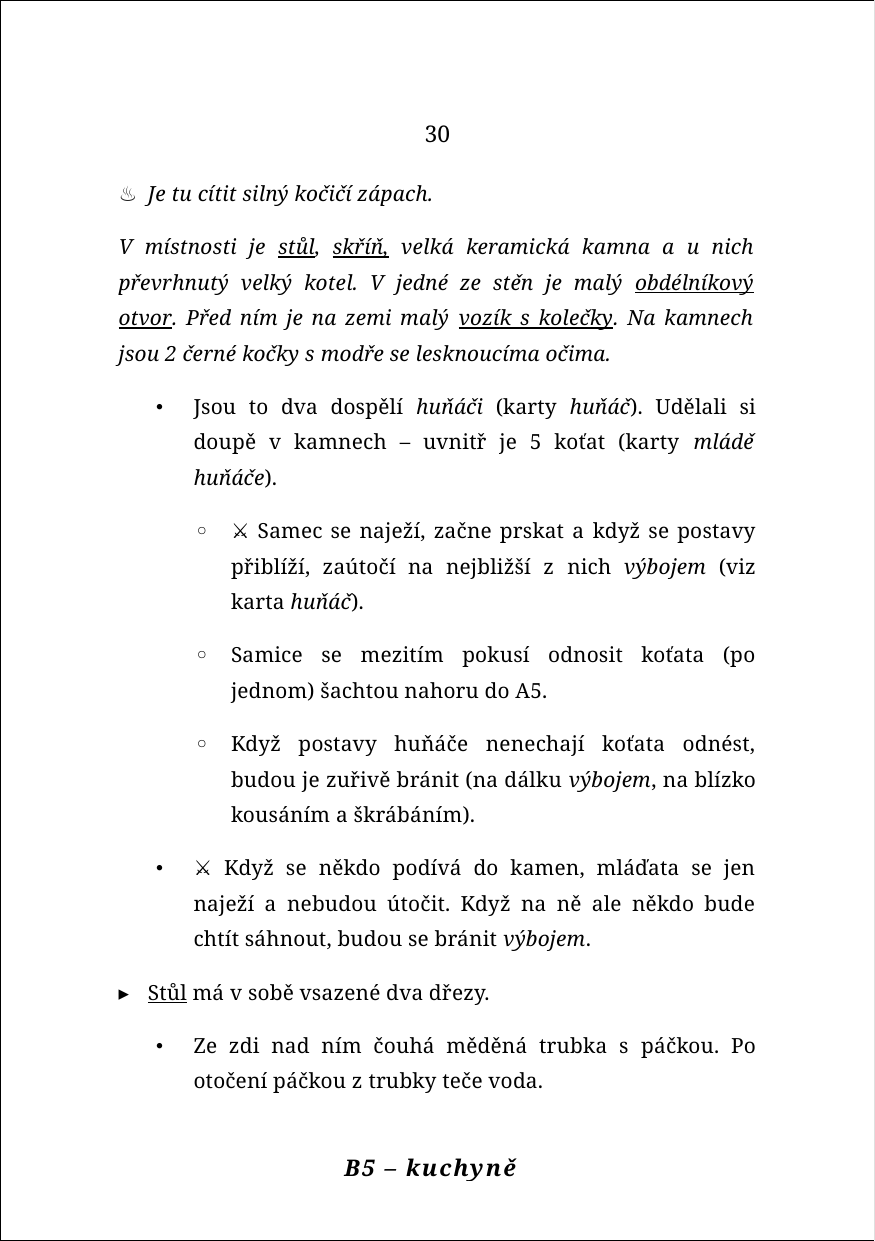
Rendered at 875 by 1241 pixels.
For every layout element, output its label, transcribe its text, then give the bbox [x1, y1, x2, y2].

text V⁠ místnosti je stůl, skříň, velká keramická kamna a⁠ u⁠ nich převrhnutý velký kotel. V⁠ jedné ze stěn je malý obdélníkový otvor. Před ním je na zemi malý vozík s⁠ kolečky. Na kamnech jsou 2 černé kočky s⁠ modře se lesknoucíma očima. [118, 232, 756, 367]
list Ze zdi nad ním čouhá měděná trubka s⁠ páčkou. Po otočení páčkou z⁠ trubky teče voda. [156, 1031, 756, 1095]
list Když postavy huňáče nenechají koťata odnést, budou je zuřivě bránit (na dálku výbojem, na blízko kousáním a⁠ škrábáním). [193, 729, 756, 829]
list ⚔ Samec se naježí, začne prskat a⁠ když se postavy přiblíží, zaútočí na nejbližší z⁠ nich výbojem (viz karta huňáč). [193, 516, 756, 616]
list Samice se mezitím pokusí odnosit koťata (po jednom) šachtou nahoru do A5. [193, 641, 756, 704]
list Jsou to dva dospělí huňáči (karty huňáč). Udělali si doupě v⁠ kamnech – uvnitř je 5 koťat (karty mládě huňáče). [156, 392, 756, 491]
text ♨ Je tu cítit silný kočičí zápach. [118, 179, 756, 207]
list ⚔ Když se někdo podívá do kamen, mláďata se jen naježí a⁠ nebudou útočit. Když na ně ale někdo bude chtít sáhnout, budou se bránit výbojem. [156, 853, 756, 953]
text ▸ Stůl má v⁠ sobě vsazené dva dřezy. [118, 978, 756, 1006]
